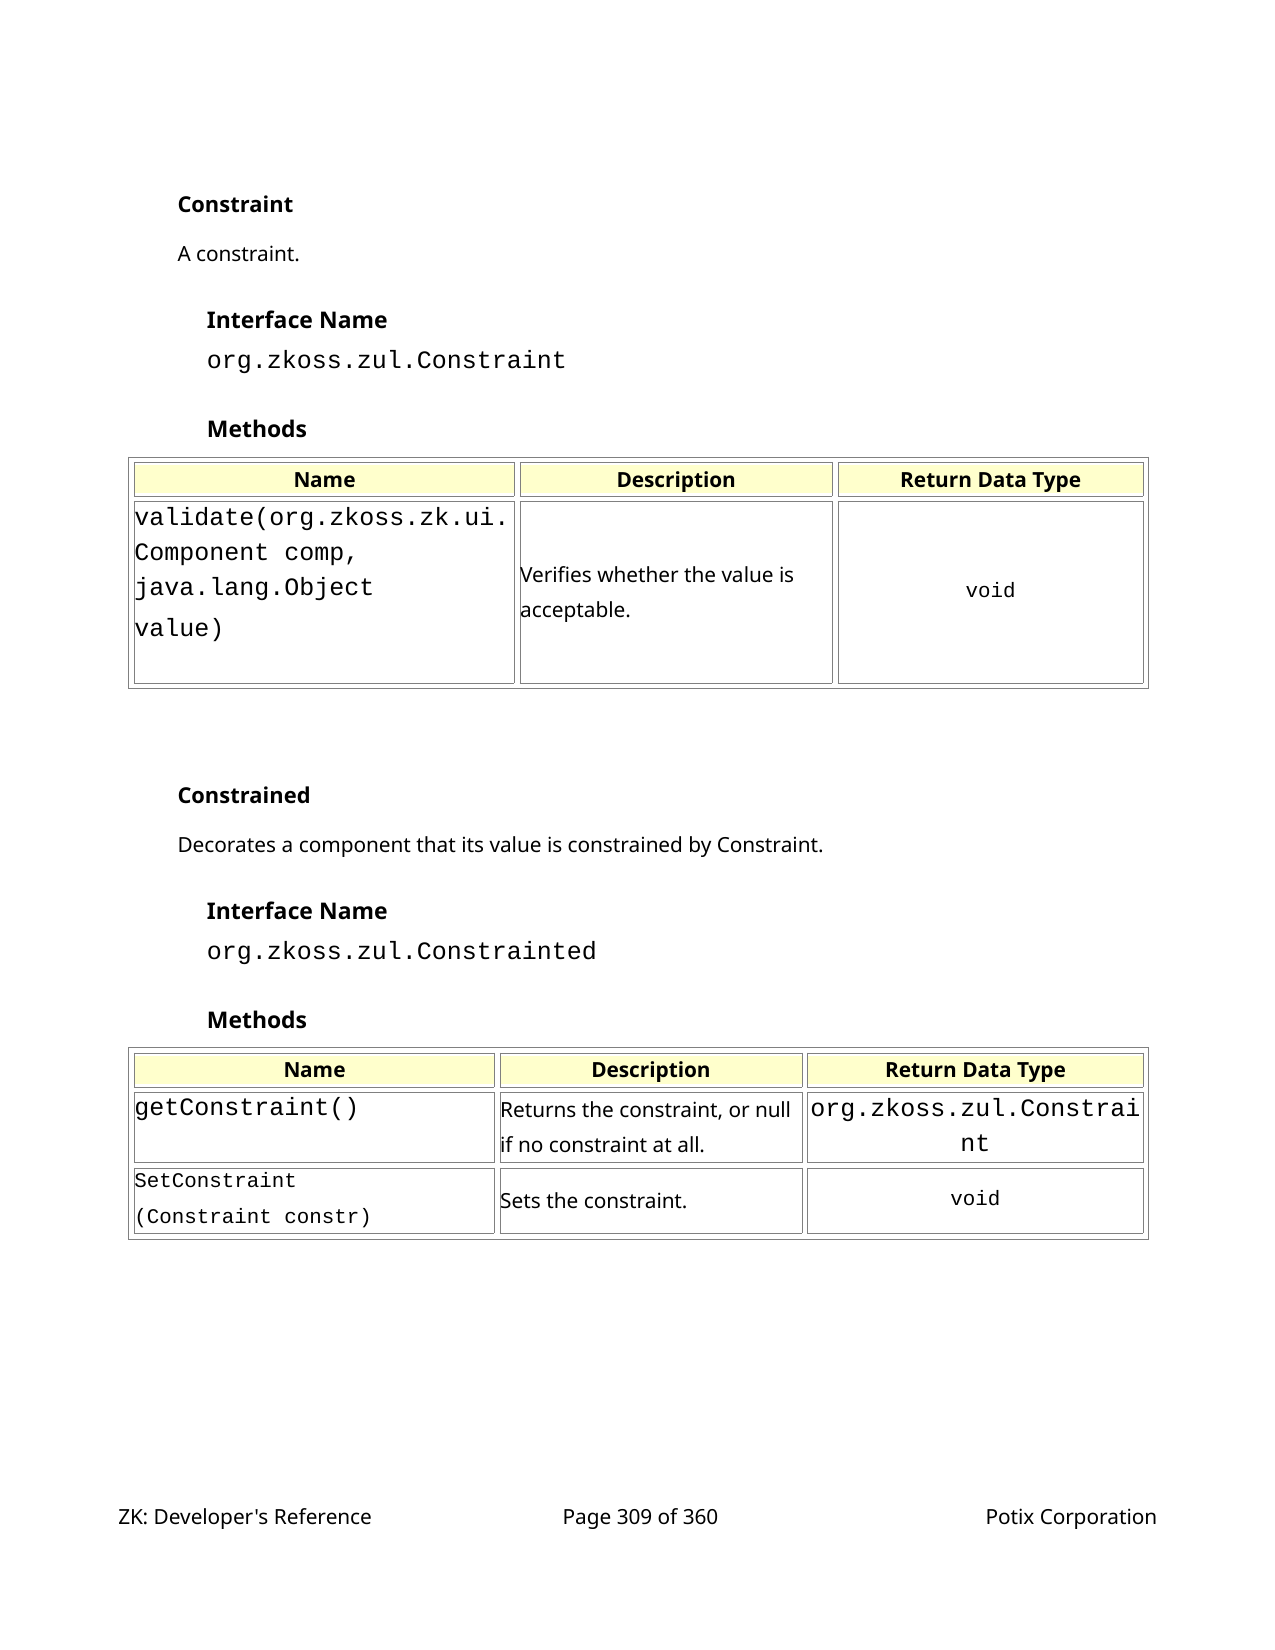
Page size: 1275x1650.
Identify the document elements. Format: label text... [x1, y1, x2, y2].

subtitle Constraint [177, 189, 1157, 219]
subtitle Methods [207, 413, 1157, 444]
table_header Description [497, 1048, 804, 1087]
subtitle Interface Name [207, 895, 1157, 926]
table_cell void [805, 1162, 1146, 1233]
table_cell void [835, 496, 1146, 683]
table_cell validate(org.zkoss.zk.ui.Component comp, java.lang.Object value) [131, 496, 517, 683]
table_cell Returns the constraint, or null if no constraint at all. [497, 1087, 804, 1162]
table_cell Verifies whether the value is acceptable. [517, 496, 835, 683]
subtitle Interface Name [207, 304, 1157, 336]
table_header Return Data Type [805, 1048, 1146, 1087]
text Decorates a component that its value is constrained by Constraint. [177, 830, 1157, 858]
table_cell Sets the constraint. [497, 1162, 804, 1233]
text org.zkoss.zul.Constrainted [207, 939, 1157, 967]
table_cell org.zkoss.zul.Constraint [805, 1087, 1146, 1162]
subtitle Methods [207, 1003, 1157, 1035]
table_header Return Data Type [835, 458, 1146, 496]
text A constraint. [177, 239, 1157, 268]
subtitle Constrained [177, 779, 1157, 809]
table_cell SetConstraint (Constraint constr) [131, 1162, 497, 1233]
table_header Name [131, 458, 517, 496]
table_cell getConstraint() [131, 1087, 497, 1162]
text org.zkoss.zul.Constraint [207, 348, 1157, 376]
table_header Name [131, 1048, 497, 1087]
table_header Description [517, 458, 835, 496]
